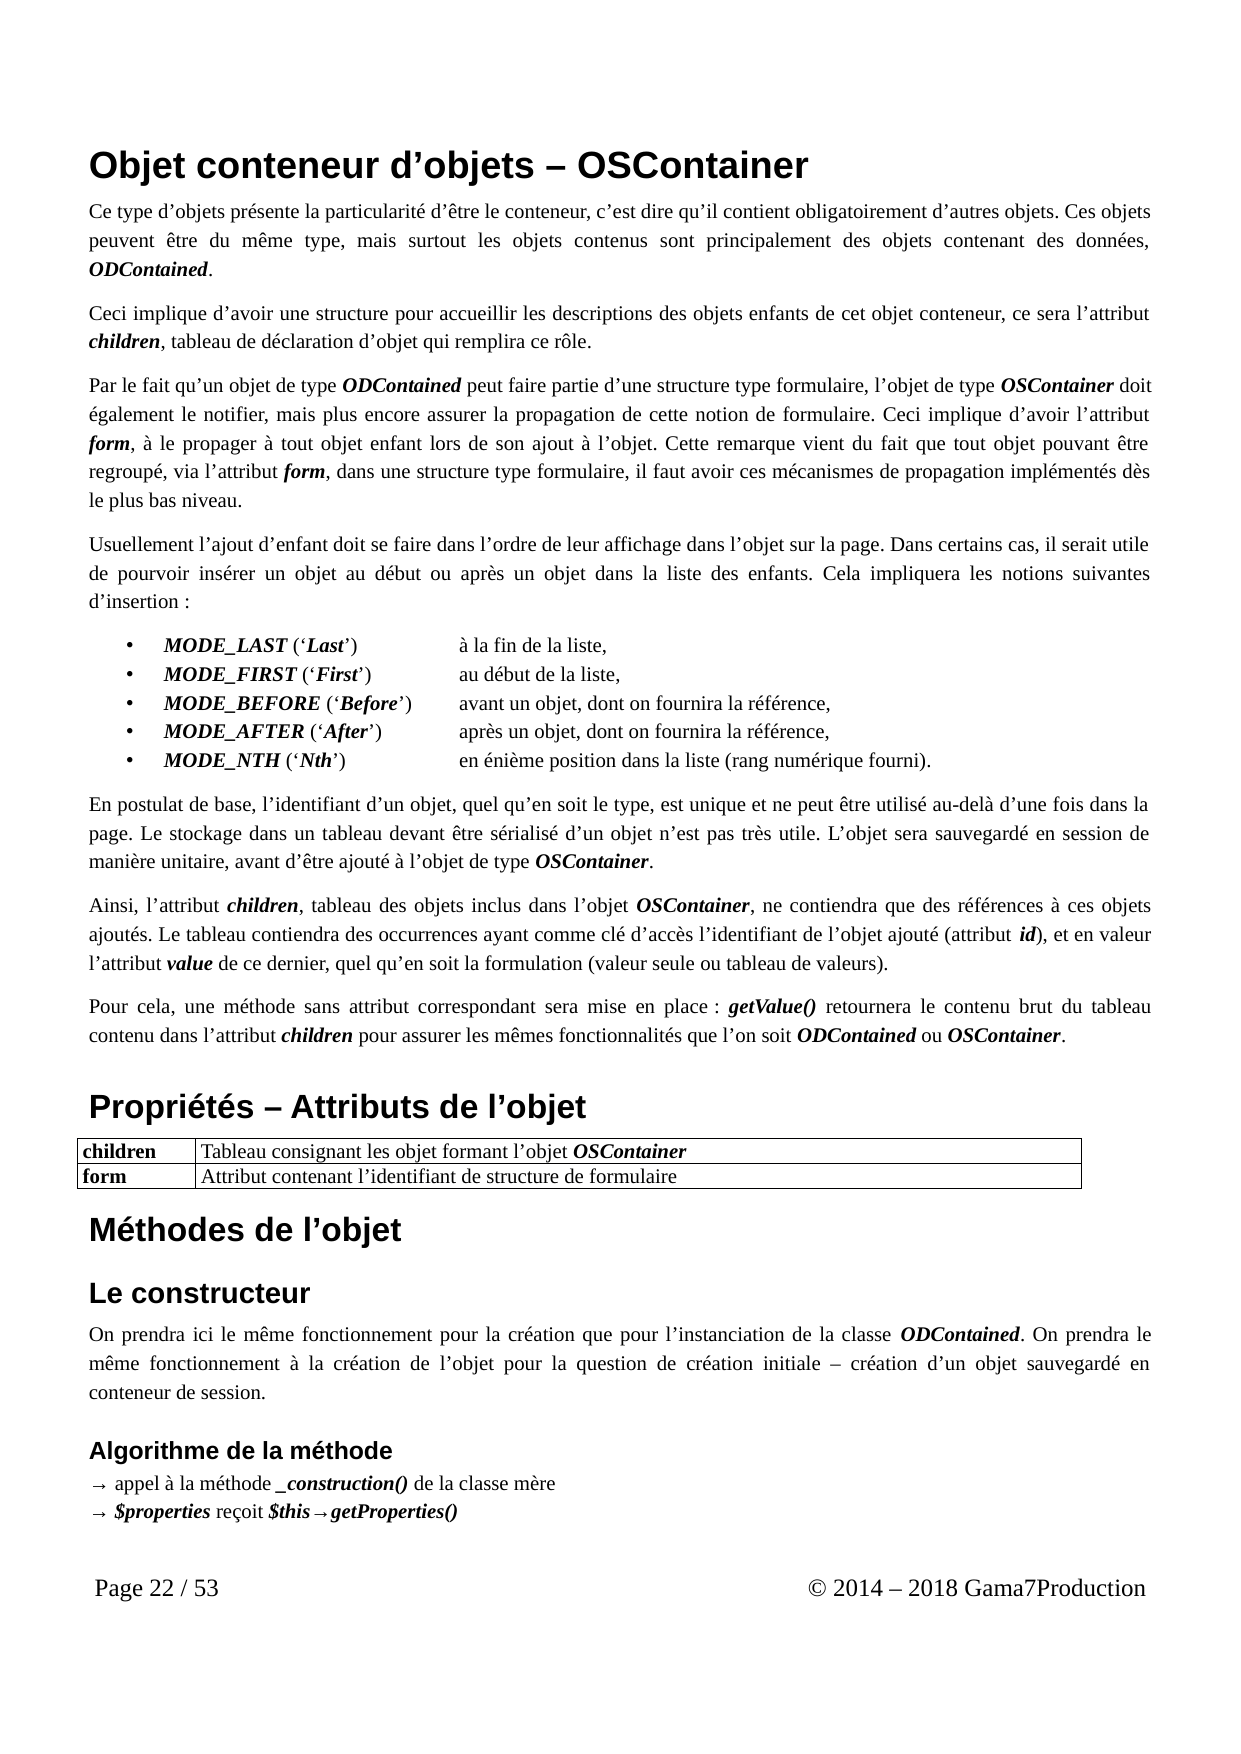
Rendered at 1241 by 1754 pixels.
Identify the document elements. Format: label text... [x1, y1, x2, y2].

list MODE_NTH (‘Nth’) en énième position dans la liste (rang numérique fourni). [126, 748, 1152, 772]
list MODE_FIRST (‘First’) au début de la liste, [126, 662, 1152, 686]
subtitle Algorithme de la méthode [88, 1436, 1152, 1464]
list MODE_BEFORE (‘Before’) avant un objet, dont on fournira la référence, [126, 690, 1152, 714]
text En postulat de base, l’identifiant d’un objet, quel qu’en soit le type, est unique et ne peut être utilisé au-delà d’une fois dans la page. Le stockage dans un tableau devant être sérialisé d’un objet n’est pas très utile. L’objet sera sauvegardé en session de manière unitaire, avant d’être ajouté à l’objet de type OSContainer. [88, 792, 1152, 873]
table_cell form [78, 1164, 195, 1188]
text Ainsi, l’attribut children, tableau des objets inclus dans l’objet OSContainer, ne contiendra que des références à ces objets ajoutés. Le tableau contiendra des occurrences ayant comme clé d’accès l’identifiant de l’objet ajouté (attribut id), et en valeur l’attribut value de ce dernier, quel qu’en soit la formulation (valeur seule ou tableau de valeurs). [88, 893, 1152, 974]
list MODE_AFTER (‘After’) après un objet, dont on fournira la référence, [126, 719, 1152, 743]
text Usuellement l’ajout d’enfant doit se faire dans l’ordre de leur affichage dans l’objet sur la page. Dans certains cas, il serait utile de pourvoir insérer un objet au début ou après un objet dans la liste des enfants. Cela impliquera les notions suivantes d’insertion : [88, 532, 1152, 613]
text → appel à la méthode _construction() de la classe mère [88, 1471, 1152, 1495]
text Pour cela, une méthode sans attribut correspondant sera mise en place : getValue() retournera le contenu brut du tableau contenu dans l’attribut children pour assurer les mêmes fonctionnalités que l’on soit ODContained ou OSContainer. [88, 994, 1152, 1047]
subtitle Méthodes de l’objet [88, 1210, 1152, 1249]
text Ceci implique d’avoir une structure pour accueillir les descriptions des objets enfants de cet objet conteneur, ce sera l’attribut children, tableau de déclaration d’objet qui remplira ce rôle. [88, 300, 1152, 353]
table_header Tableau consignant les objet formant l’objet OSContainer [196, 1139, 1081, 1163]
text Ce type d’objets présente la particularité d’être le conteneur, c’est dire qu’il contient obligatoirement d’autres objets. Ces objets peuvent être du même type, mais surtout les objets contenus sont principalement des objets contenant des données, ODContained. [88, 199, 1152, 281]
text Par le fait qu’un objet de type ODContained peut faire partie d’une structure type formulaire, l’objet de type OSContainer doit également le notifier, mais plus encore assurer la propagation de cette notion de formulaire. Ceci implique d’avoir l’attribut form, à le propager à tout objet enfant lors de son ajout à l’objet. Cette remarque vient du fait que tout objet pouvant être regroupé, via l’attribut form, dans une structure type formulaire, il faut avoir ces mécanismes de propagation implémentés dès le plus bas niveau. [88, 373, 1152, 512]
subtitle Objet conteneur d’objets – OSContainer [88, 143, 1152, 187]
list MODE_LAST (‘Last’) à la fin de la liste, [126, 633, 1152, 657]
subtitle Le constructeur [88, 1276, 1152, 1310]
text → $properties reçoit $this→getProperties() [88, 1499, 1152, 1523]
subtitle Propriétés – Attributs de l’objet [88, 1087, 1152, 1126]
table_cell Attribut contenant l’identifiant de structure de formulaire [196, 1164, 1081, 1188]
text On prendra ici le même fonctionnement pour la création que pour l’instanciation de la classe ODContained. On prendra le même fonctionnement à la création de l’objet pour la question de création initiale – création d’un objet sauvegardé en conteneur de session. [88, 1322, 1152, 1404]
table_header children [78, 1139, 195, 1163]
